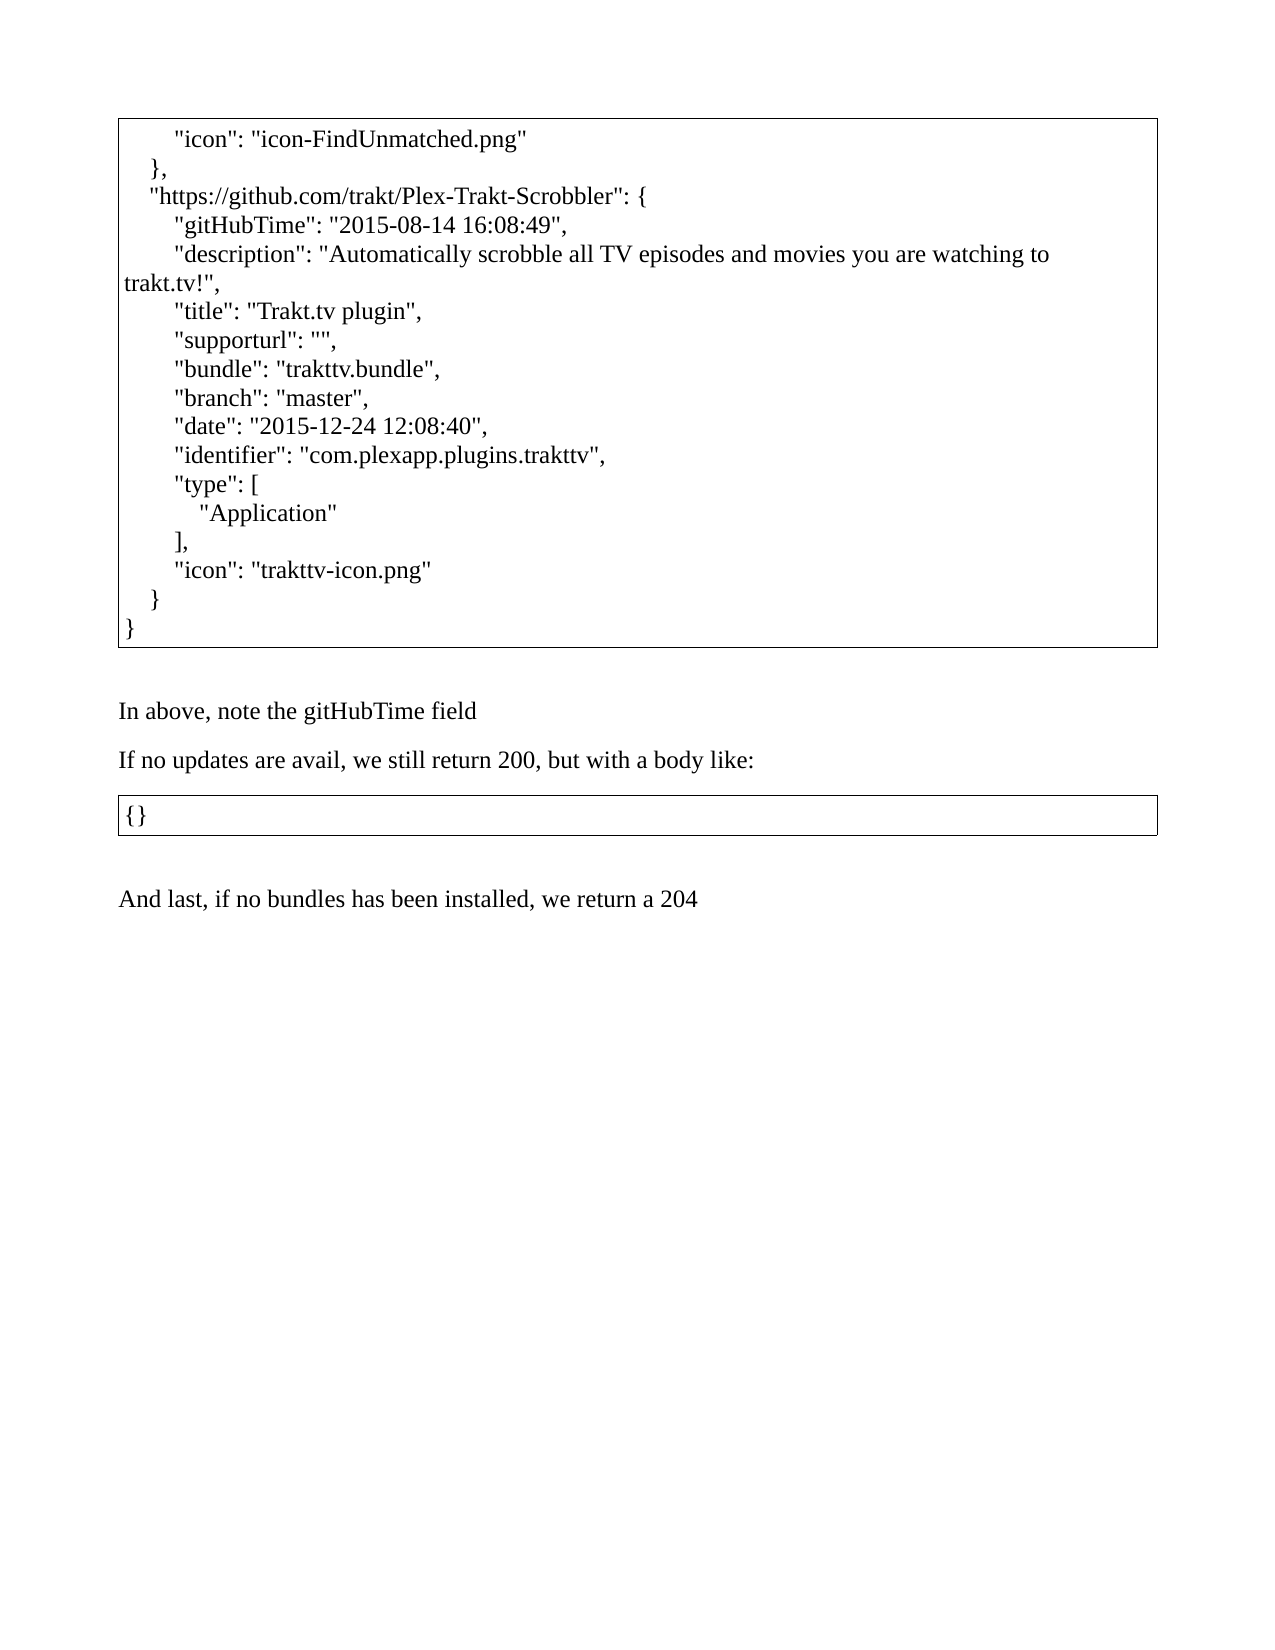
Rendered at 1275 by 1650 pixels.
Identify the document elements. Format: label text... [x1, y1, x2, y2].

text And last, if no bundles has been installed, we return a 204 [118, 884, 1157, 913]
text In above, note the gitHubTime field [118, 696, 1157, 725]
table_header {} [119, 796, 1157, 835]
table_header "icon": "icon-FindUnmatched.png" }, "https://github.com/trakt/Plex-Trakt-Scrobbler": { "gitHubTime": "2015-08-14 16:08:49", "description": "Automatically scrobble all TV episodes and movies you are watching to trakt.tv!", "title": "Trakt.tv plugin", "supporturl": "", "bundle": "trakttv.bundle", "branch": "master", "date": "2015-12-24 12:08:40", "identifier": "com.plexapp.plugins.trakttv", "type": [ "Application" ], "icon": "trakttv-icon.png" } } [119, 119, 1157, 647]
text If no updates are avail, we still return 200, but with a body like: [118, 745, 1157, 774]
